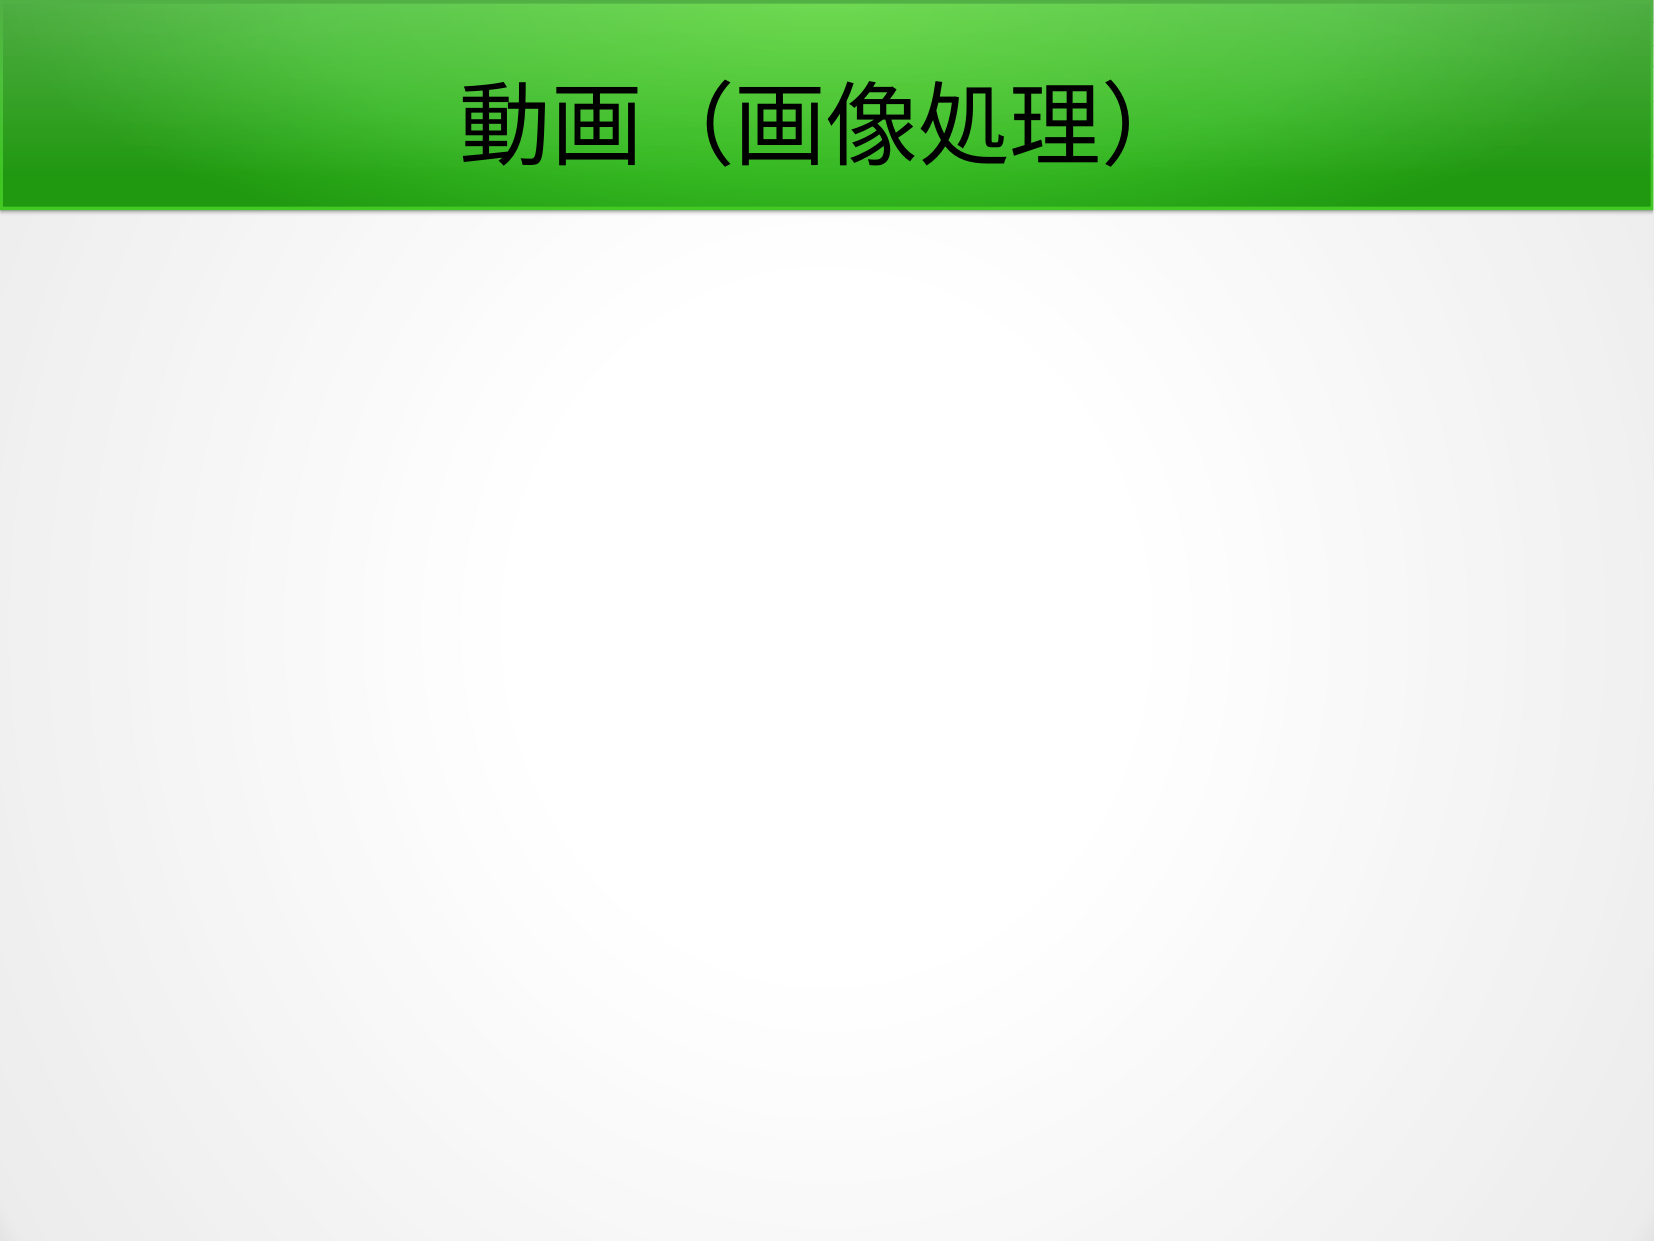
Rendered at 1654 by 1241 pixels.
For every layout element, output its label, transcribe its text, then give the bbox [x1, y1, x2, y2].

title 動画（画像処理） [82, 47, 1571, 189]
